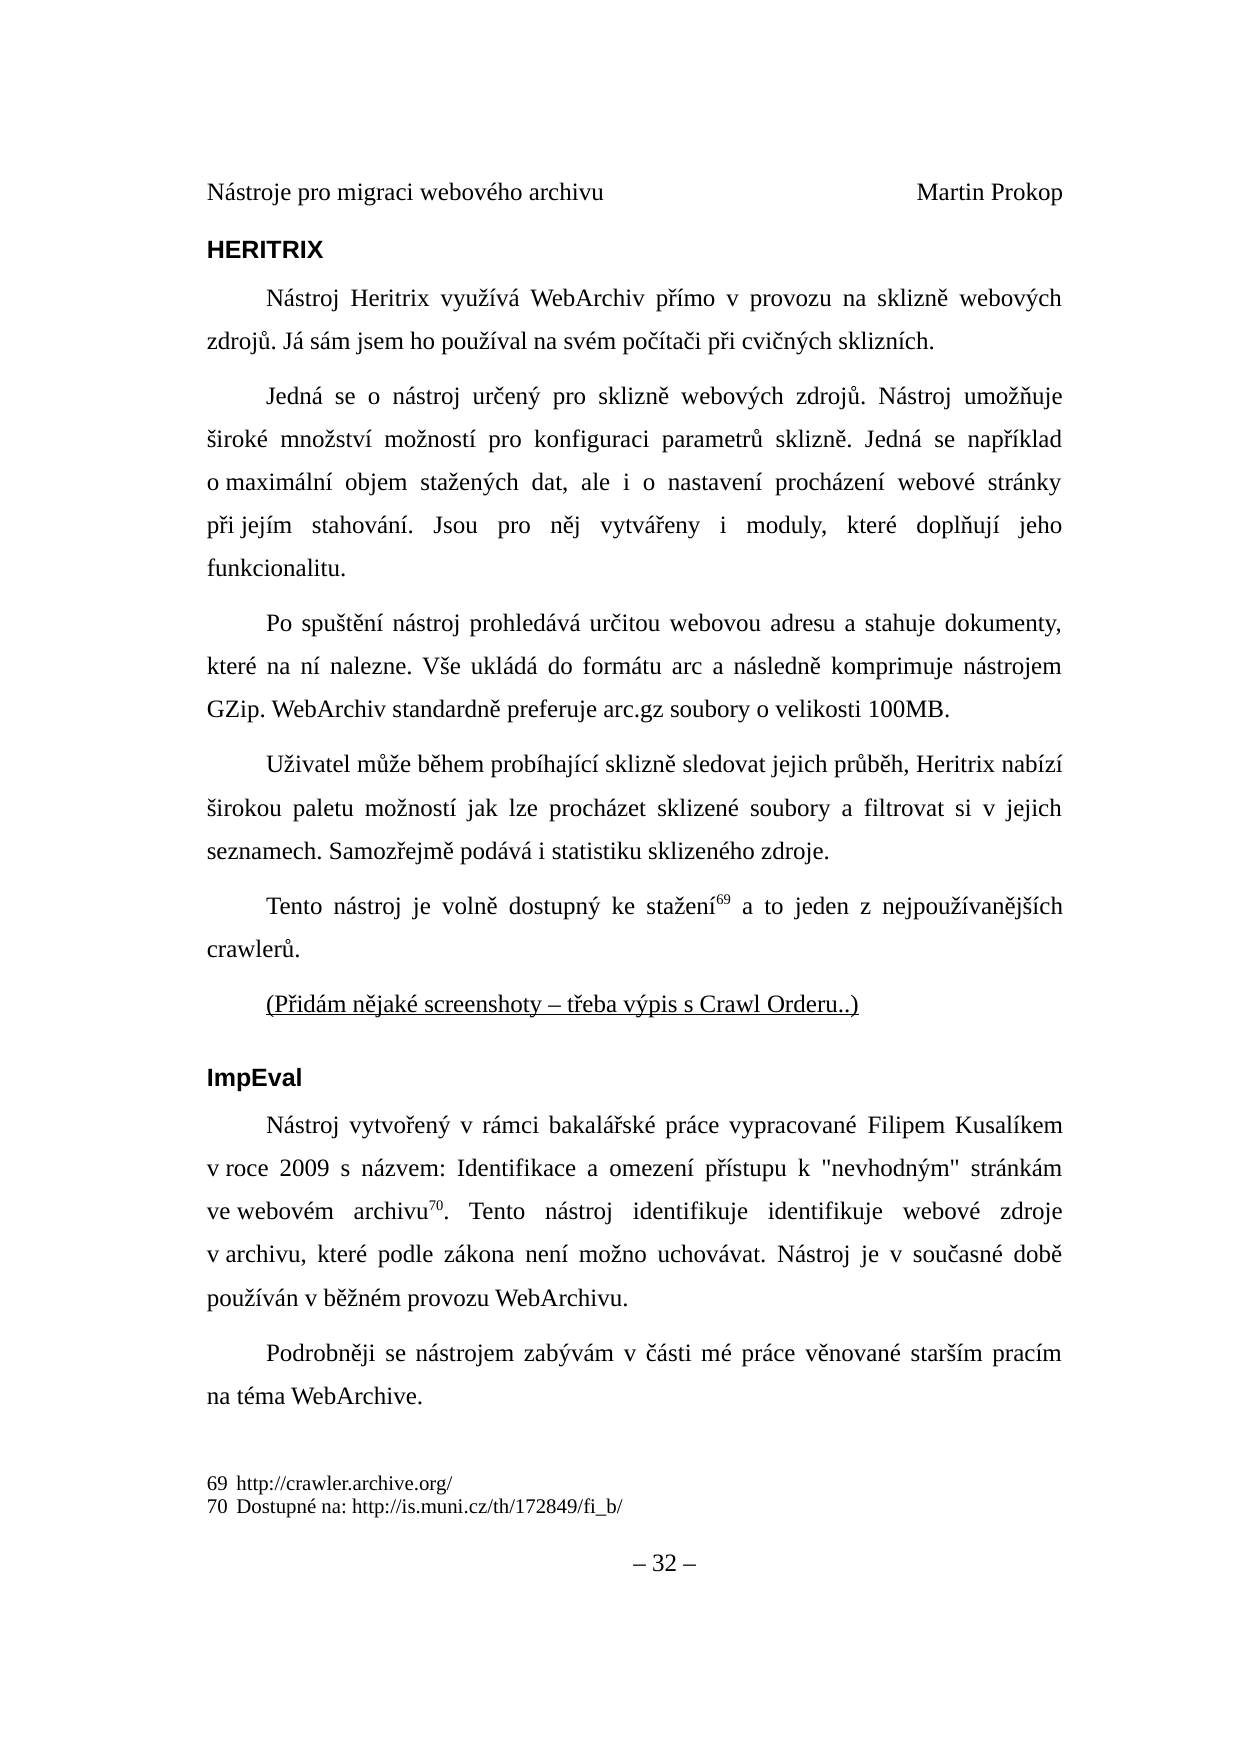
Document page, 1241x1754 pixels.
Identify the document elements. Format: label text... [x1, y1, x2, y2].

subtitle HERITRIX [207, 235, 1063, 264]
subtitle ImpEval [207, 1063, 1063, 1092]
text Po spuštění nástroj prohledává určitou webovou adresu a stahuje dokumenty, které na ní nalezne. Vše ukládá do formátu arc a následně komprimuje nástrojem GZip. WebArchiv standardně preferuje arc.gz soubory o velikosti 100MB. [207, 608, 1063, 723]
text Tento nástroj je volně dostupný ke stažení a to jeden z nejpoužívanějších crawlerů. [207, 891, 1063, 963]
text Nástroj Heritrix využívá WebArchiv přímo v provozu na sklizně webových zdrojů. Já sám jsem ho používal na svém počítači při cvičných sklizních. [207, 283, 1063, 354]
text Nástroj vytvořený v rámci bakalářské práce vypracované Filipem Kusalíkem v roce 2009 s názvem: Identifikace a omezení přístupu k "nevhodným" stránkám ve webovém archivu. Tento nástroj identifikuje identifikuje webové zdroje v archivu, které podle zákona není možno uchovávat. Nástroj je v současné době používán v běžném provozu WebArchivu. [207, 1110, 1063, 1311]
text (Přidám nějaké screenshoty – třeba výpis s Crawl Orderu..) [207, 989, 1063, 1018]
text Podrobněji se nástrojem zabývám v části mé práce věnované starším pracím na téma WebArchive. [207, 1338, 1063, 1409]
text Dostupné na: http://is.muni.cz/th/172849/fi_b/ [207, 1494, 1063, 1518]
text http://crawler.archive.org/ [207, 1470, 1063, 1494]
text Jedná se o nástroj určený pro sklizně webových zdrojů. Nástroj umožňuje široké množství možností pro konfiguraci parametrů sklizně. Jedná se například o maximální objem stažených dat, ale i o nastavení procházení webové stránky při jejím stahování. Jsou pro něj vytvářeny i moduly, které doplňují jeho funkcionalitu. [207, 381, 1063, 582]
text Uživatel může během probíhající sklizně sledovat jejich průběh, Heritrix nabízí širokou paletu možností jak lze procházet sklizené soubory a filtrovat si v jejich seznamech. Samozřejmě podává i statistiku sklizeného zdroje. [207, 749, 1063, 864]
